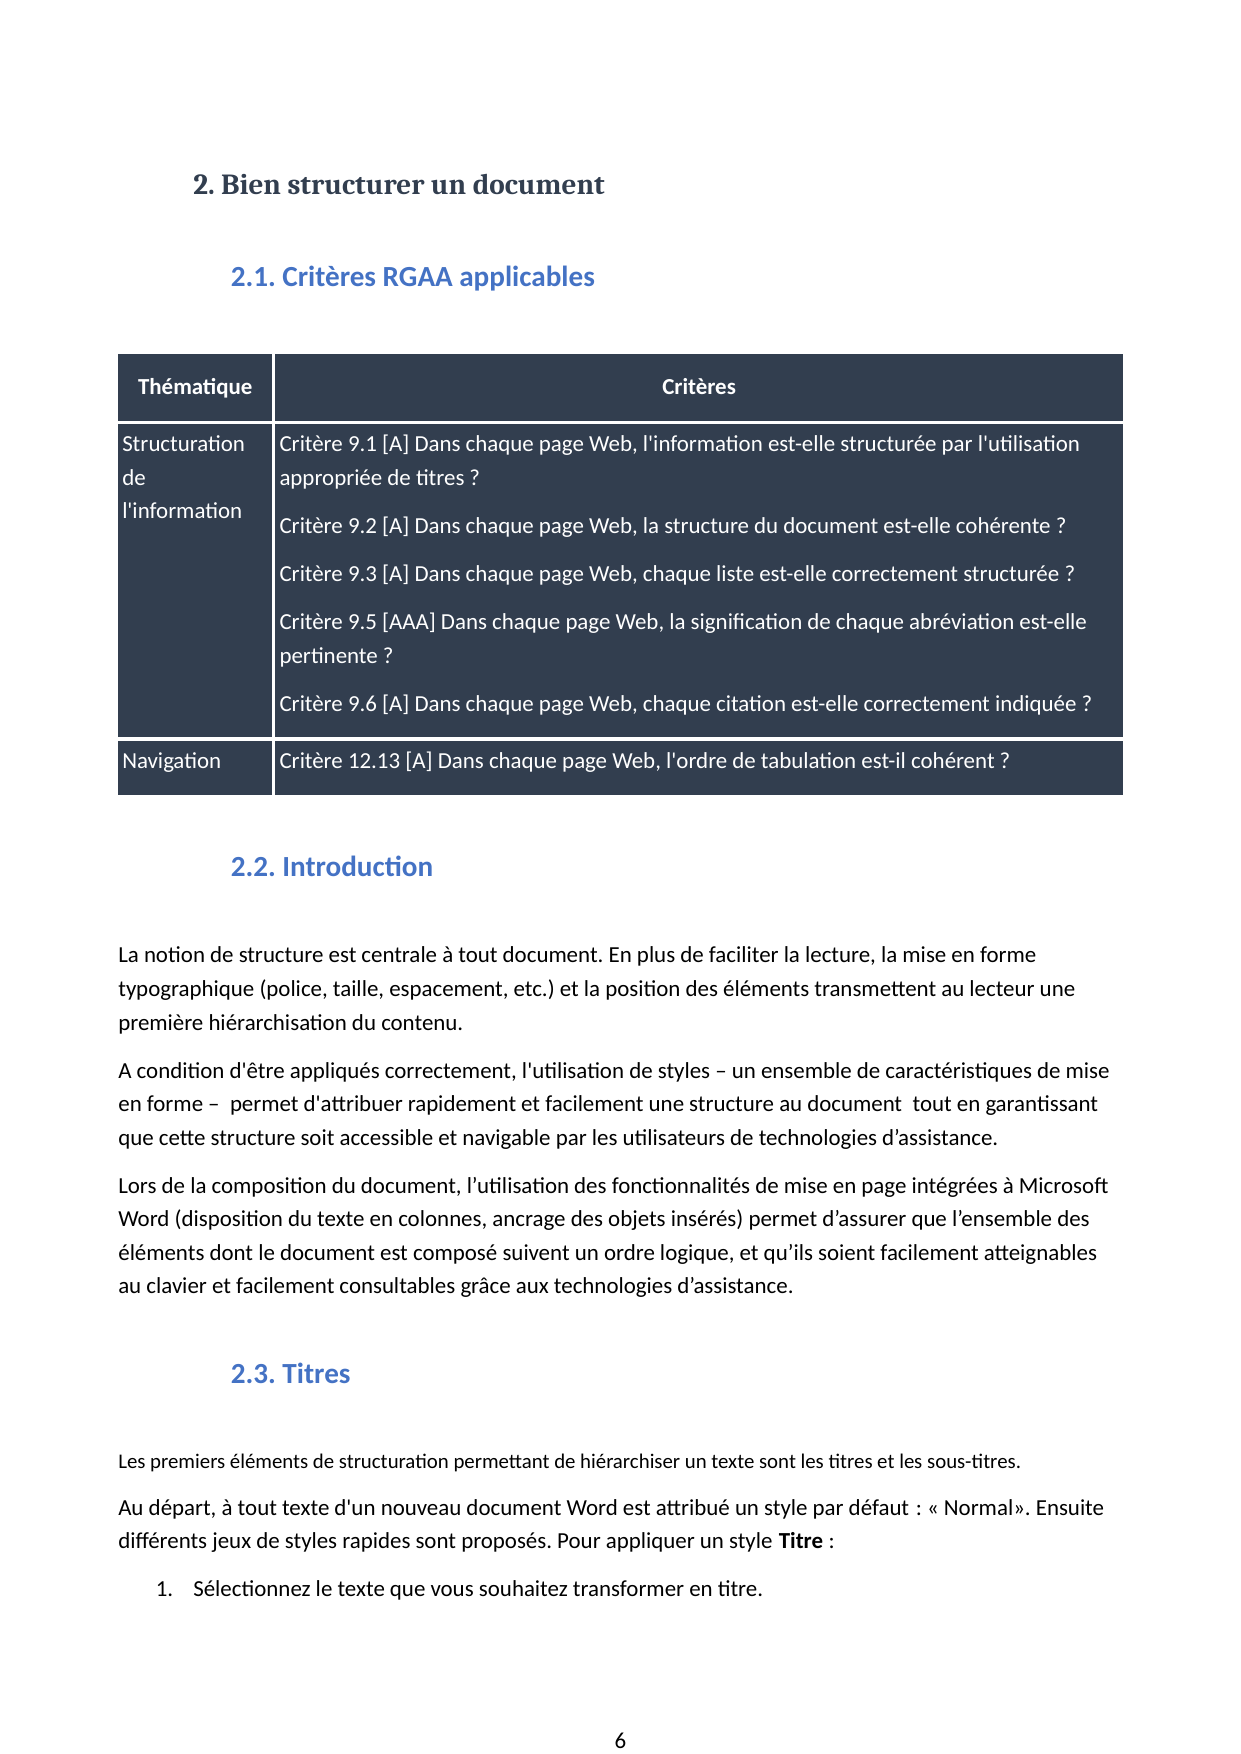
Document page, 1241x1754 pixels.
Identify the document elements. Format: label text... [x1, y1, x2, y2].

text Au départ, à tout texte d'un nouveau document Word est attribué un style par défaut : « Normal». Ensuite différents jeux de styles rapides sont proposés. Pour appliquer un style Titre : [118, 1493, 1122, 1554]
text La notion de structure est centrale à tout document. En plus de faciliter la lecture, la mise en forme typographique (police, taille, espacement, etc.) et la position des éléments transmettent au lecteur une première hiérarchisation du contenu. [118, 941, 1122, 1036]
subtitle 2.2. Introduction [156, 848, 1122, 883]
table_cell Critère 9.1 [A] Dans chaque page Web, l'information est-elle structurée par l'utilisation appropriée de titres ? Critère 9.2 [A] Dans chaque page Web, la structure du document est-elle cohérente ? Critère 9.3 [A] Dans chaque page Web, chaque liste est-elle correctement structurée ? Critère 9.5 [AAA] Dans chaque page Web, la signification de chaque abréviation est-elle pertinente ? Critère 9.6 [A] Dans chaque page Web, chaque citation est-elle correctement indiquée ? [275, 424, 1123, 737]
text Lors de la composition du document, l’utilisation des fonctionnalités de mise en page intégrées à Microsoft Word (disposition du texte en colonnes, ancrage des objets insérés) permet d’assurer que l’ensemble des éléments dont le document est composé suivent un ordre logique, et qu’ils soient facilement atteignables au clavier et facilement consultables grâce aux technologies d’assistance. [118, 1171, 1122, 1299]
table_cell Critère 12.13 [A] Dans chaque page Web, l'ordre de tabulation est-il cohérent ? [275, 741, 1123, 795]
subtitle 2. Bien structurer un document [156, 168, 1122, 202]
subtitle 2.3. Titres [156, 1355, 1122, 1391]
table_cell Structuration de l'information [118, 424, 272, 737]
table_header Critères [275, 354, 1123, 421]
table_header Thématique [118, 354, 272, 421]
subtitle 2.1. Critères RGAA applicables [156, 258, 1122, 294]
text Les premiers éléments de structuration permettant de hiérarchiser un texte sont les titres et les sous-titres. [118, 1448, 1122, 1473]
text A condition d'être appliqués correctement, l'utilisation de styles – un ensemble de caractéristiques de mise en forme – permet d'attribuer rapidement et facilement une structure au document tout en garantissant que cette structure soit accessible et navigable par les utilisateurs de technologies d’assistance. [118, 1056, 1122, 1151]
table_cell Navigation [118, 741, 272, 795]
list Sélectionnez le texte que vous souhaitez transformer en titre. [156, 1574, 1122, 1602]
